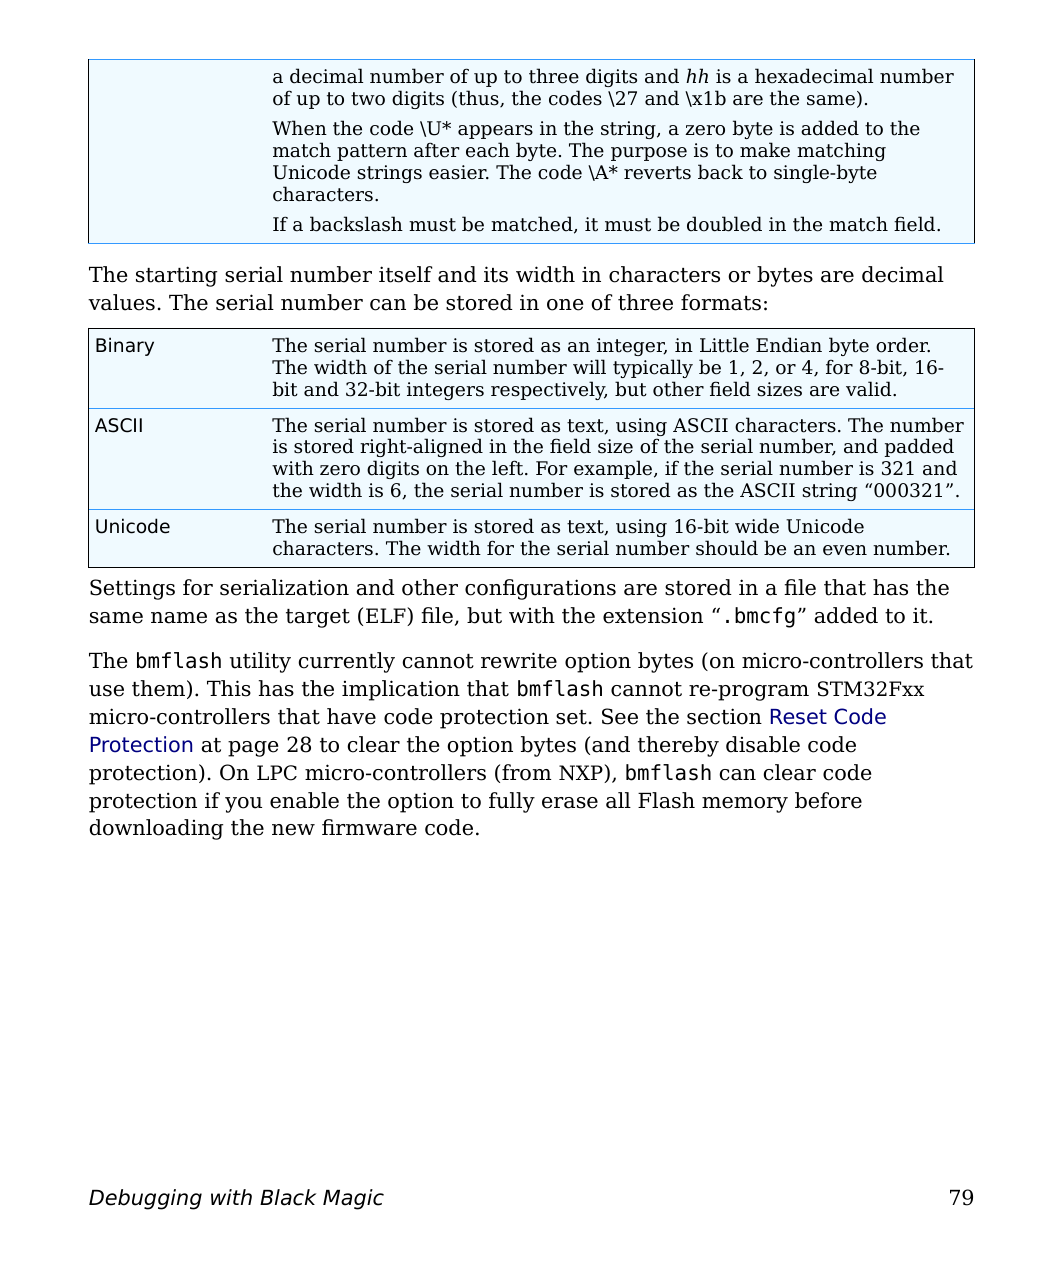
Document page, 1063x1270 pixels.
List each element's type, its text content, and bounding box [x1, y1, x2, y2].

table_header The serial number is stored as an integer, in Little Endian byte order. The width of the serial number will typically be 1, 2, or 4, for 8-bit, 16-bit and 32-bit integers respectively, but other field sizes are valid. [266, 329, 974, 407]
table_cell The serial number is stored as text, using 16-bit wide Unicode characters. The width for the serial number should be an even number. [266, 510, 974, 567]
text Settings for serialization and other configurations are stored in a file that has the same name as the target (ELF) file, but with the extension “.bmcfg” added to it. [88, 576, 974, 628]
text The bmflash utility currently cannot rewrite option bytes (on micro-controllers that use them). This has the implication that bmflash cannot re-program STM32Fxx micro-controllers that have code protection set. See the section Reset Code Protection at page 28 to clear the option bytes (and thereby disable code protection). On LPC micro-controllers (from NXP), bmflash can clear code protection if you enable the option to fully erase all Flash memory before downloading the new firmware code. [88, 649, 974, 841]
table_cell The serial number is stored as text, using ASCII characters. The number is stored right-aligned in the field size of the serial number, and padded with zero digits on the left. For example, if the serial number is 321 and the width is 6, the serial number is stored as the ASCII string “000321”. [266, 409, 974, 509]
table_header Binary [89, 329, 266, 407]
table_cell [89, 60, 266, 243]
table_cell a decimal number of up to three digits and hh is a hexadecimal number of up to two digits (thus, the codes \27 and \x1b are the same). When the code \U* appears in the string, a zero byte is added to the match pattern after each byte. The purpose is to make matching Unicode strings easier. The code \A* reverts back to single-byte characters. If a backslash must be matched, it must be doubled in the match field. [266, 60, 974, 243]
text The starting serial number itself and its width in characters or bytes are decimal values. The serial number can be stored in one of three formats: [88, 263, 974, 315]
table_cell ASCII [89, 409, 266, 509]
table_cell Unicode [89, 510, 266, 567]
